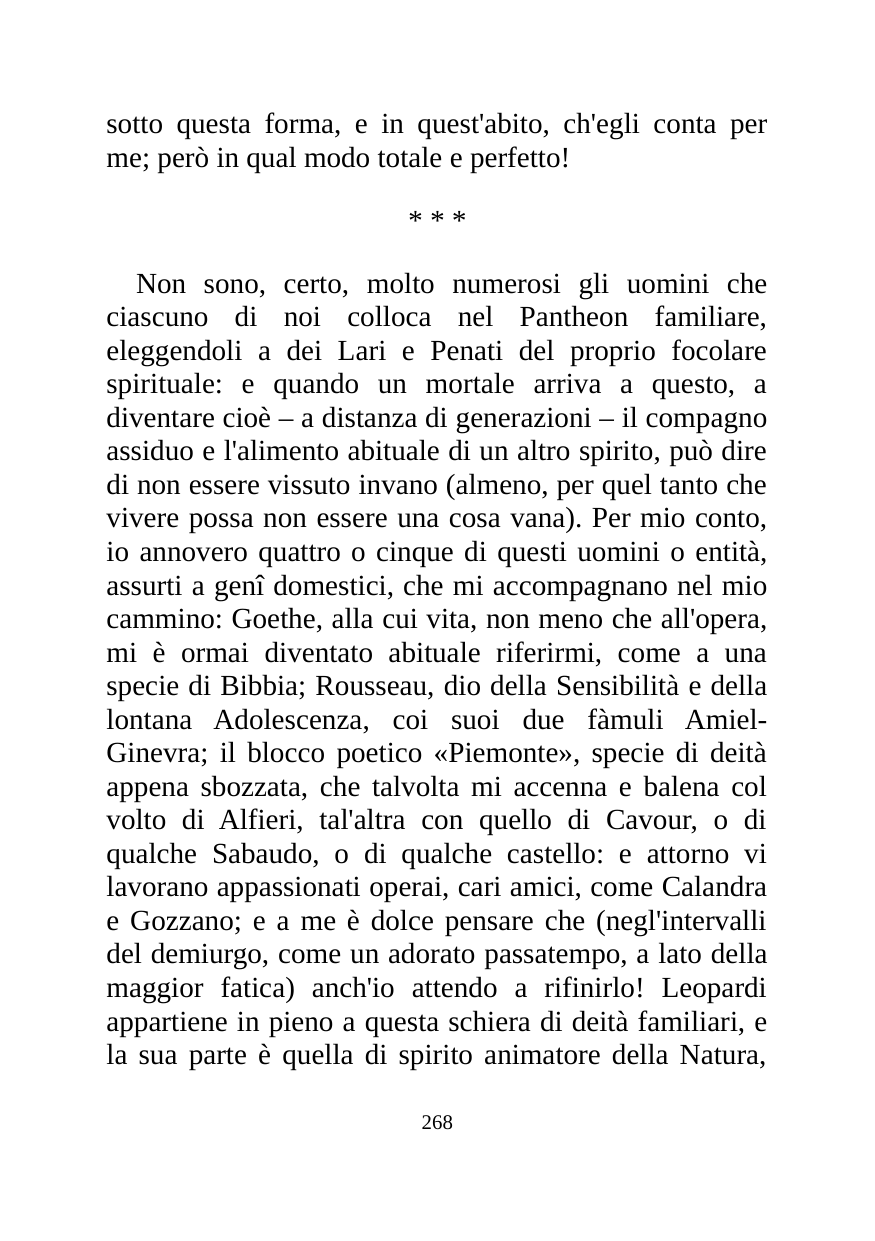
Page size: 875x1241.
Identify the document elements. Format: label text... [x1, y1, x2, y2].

text * * * [106, 203, 768, 236]
text Non sono, certo, molto numerosi gli uomini che ciascuno di noi colloca nel Pantheon familiare, eleggendoli a dei Lari e Penati del proprio focolare spirituale: e quando un mortale arriva a questo, a diventare cioè – a distanza di generazioni – il compagno assiduo e l'alimento abituale di un altro spirito, può dire di non essere vissuto invano (almeno, per quel tanto che vivere possa non essere una cosa vana). Per mio conto, io annovero quattro o cinque di questi uomini o entità, assurti a genî domestici, che mi accompagnano nel mio cammino: Goethe, alla cui vita, non meno che all'opera, mi è ormai diventato abituale riferirmi, come a una specie di Bibbia; Rousseau, dio della Sensibilità e della lontana Adolescenza, coi suoi due fàmuli Amiel-Ginevra; il blocco poetico «Piemonte», specie di deità appena sbozzata, che talvolta mi accenna e balena col volto di Alfieri, tal'altra con quello di Cavour, o di qualche Sabaudo, o di qualche castello: e attorno vi lavorano appassionati operai, cari amici, come Calandra e Gozzano; e a me è dolce pensare che (negl'intervalli del demiurgo, come un adorato passatempo, a lato della maggior fatica) anch'io attendo a rifinirlo! Leopardi appartiene in pieno a questa schiera di deità familiari, e la sua parte è quella di spirito animatore della Natura, [106, 266, 768, 1071]
text sotto questa forma, e in quest'abito, ch'egli conta per me; però in qual modo totale e perfetto! [106, 106, 768, 173]
